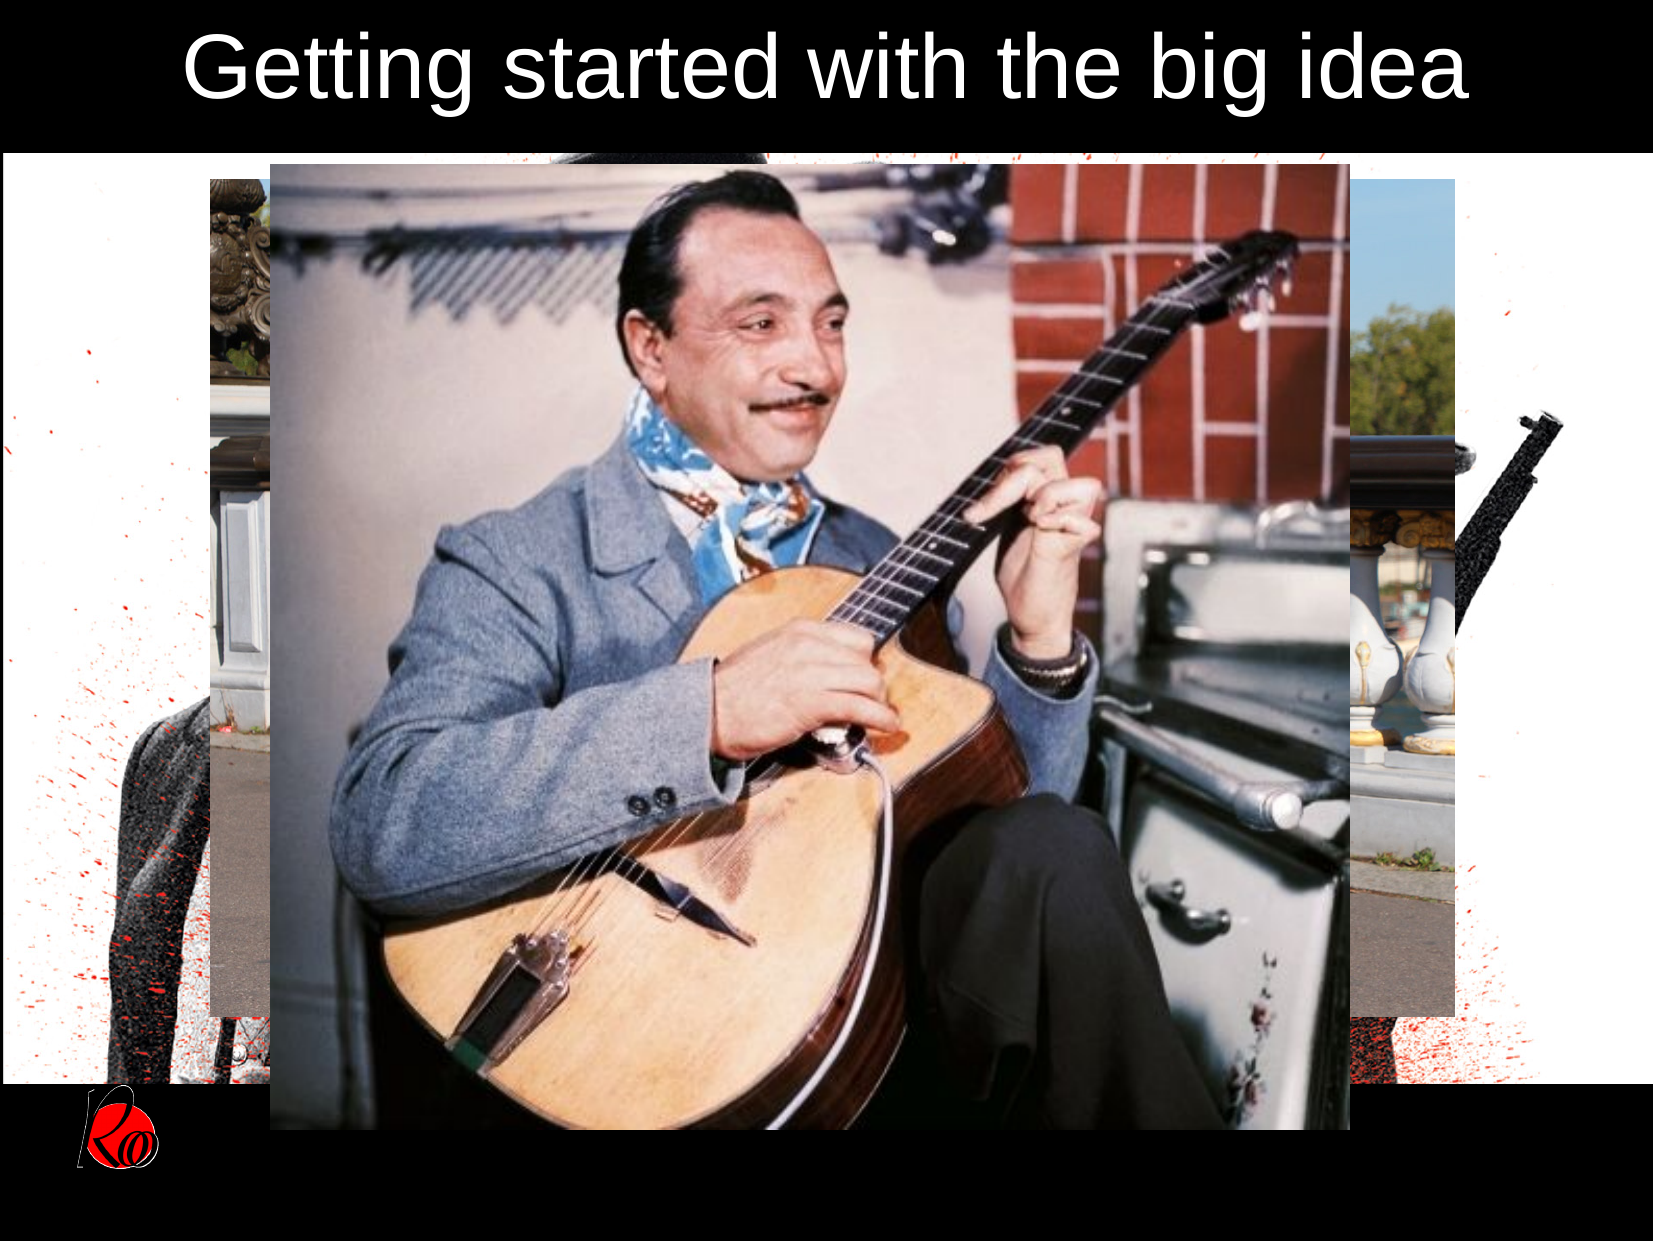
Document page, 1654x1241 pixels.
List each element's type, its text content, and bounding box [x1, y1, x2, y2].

title Getting started with the big idea [82, 0, 1571, 136]
picture [75, 1085, 159, 1171]
picture [3, 153, 1653, 1130]
